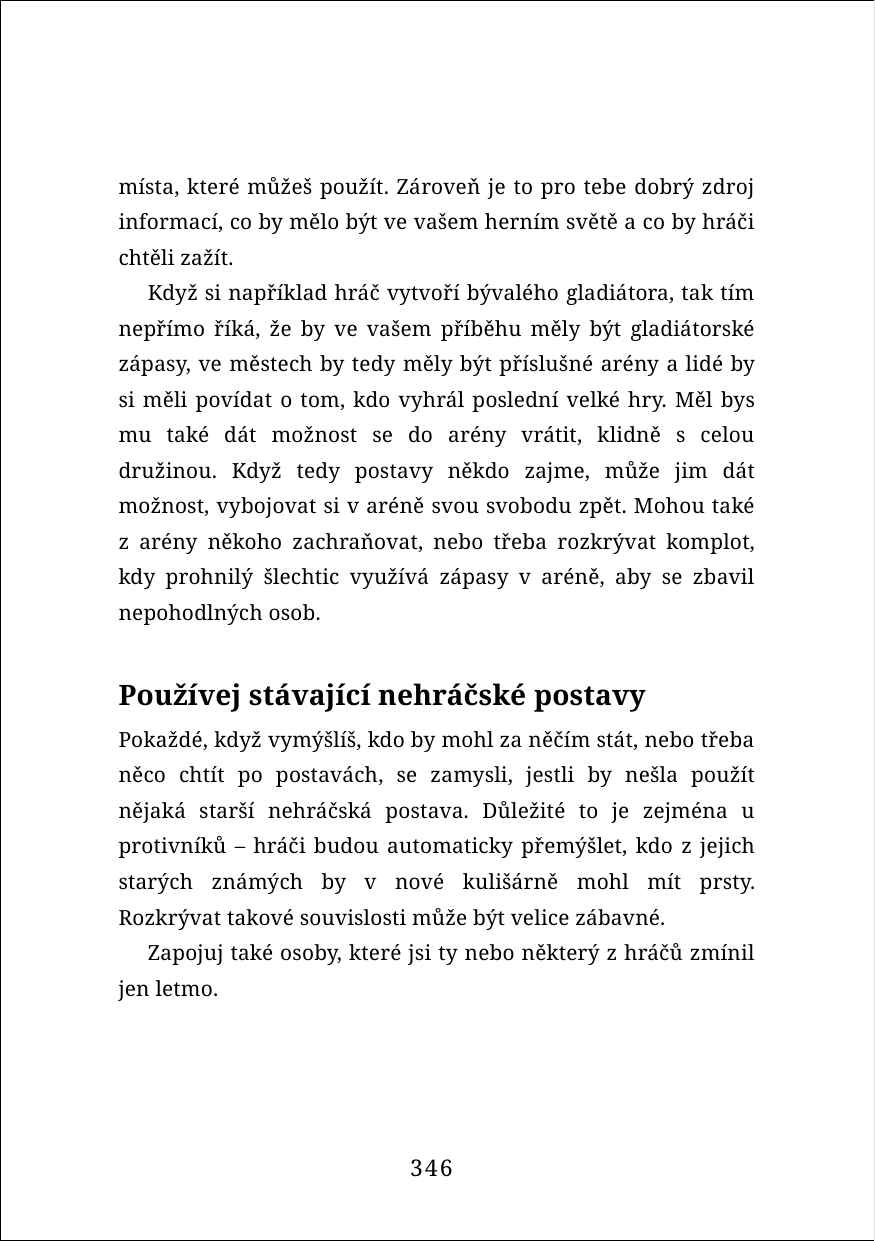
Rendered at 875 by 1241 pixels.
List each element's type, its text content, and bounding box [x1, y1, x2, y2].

text Pokaždé, když vymýšlíš, kdo by mohl za něčím stát, nebo třeba něco chtít po postavách, se zamysli, jestli by nešla použít nějaká starší nehráčská postava. Důležité to je zejména u protivníků – hráči budou automaticky přemýšlet, kdo z jejich starých známých by v nové kulišárně mohl mít prsty. Rozkrývat takové souvislosti může být velice zábavné. Zapojuj také osoby, které jsi ty nebo některý z hráčů zmínil jen letmo. [118, 725, 756, 1002]
subtitle Používej stávající nehráčské postavy [118, 675, 756, 713]
text místa, které můžeš použít. Zároveň je to pro tebe dobrý zdroj informací, co by mělo být ve vašem herním světě a co by hráči chtěli zažít. Když si například hráč vytvoří bývalého gladiátora, tak tím nepřímo říká, že by ve vašem příběhu měly být gladiátorské zápasy, ve městech by tedy měly být příslušné arény a lidé by si měli povídat o tom, kdo vyhrál poslední velké hry. Měl bys mu také dát možnost se do arény vrátit, klidně s celou družinou. Když tedy postavy někdo zajme, může jim dát možnost, vybojovat si v aréně svou svobodu zpět. Mohou také z arény někoho zachraňovat, nebo třeba rozkrývat komplot, kdy prohnilý šlechtic využívá zápasy v aréně, aby se zbavil nepohodlných osob. [118, 172, 756, 626]
